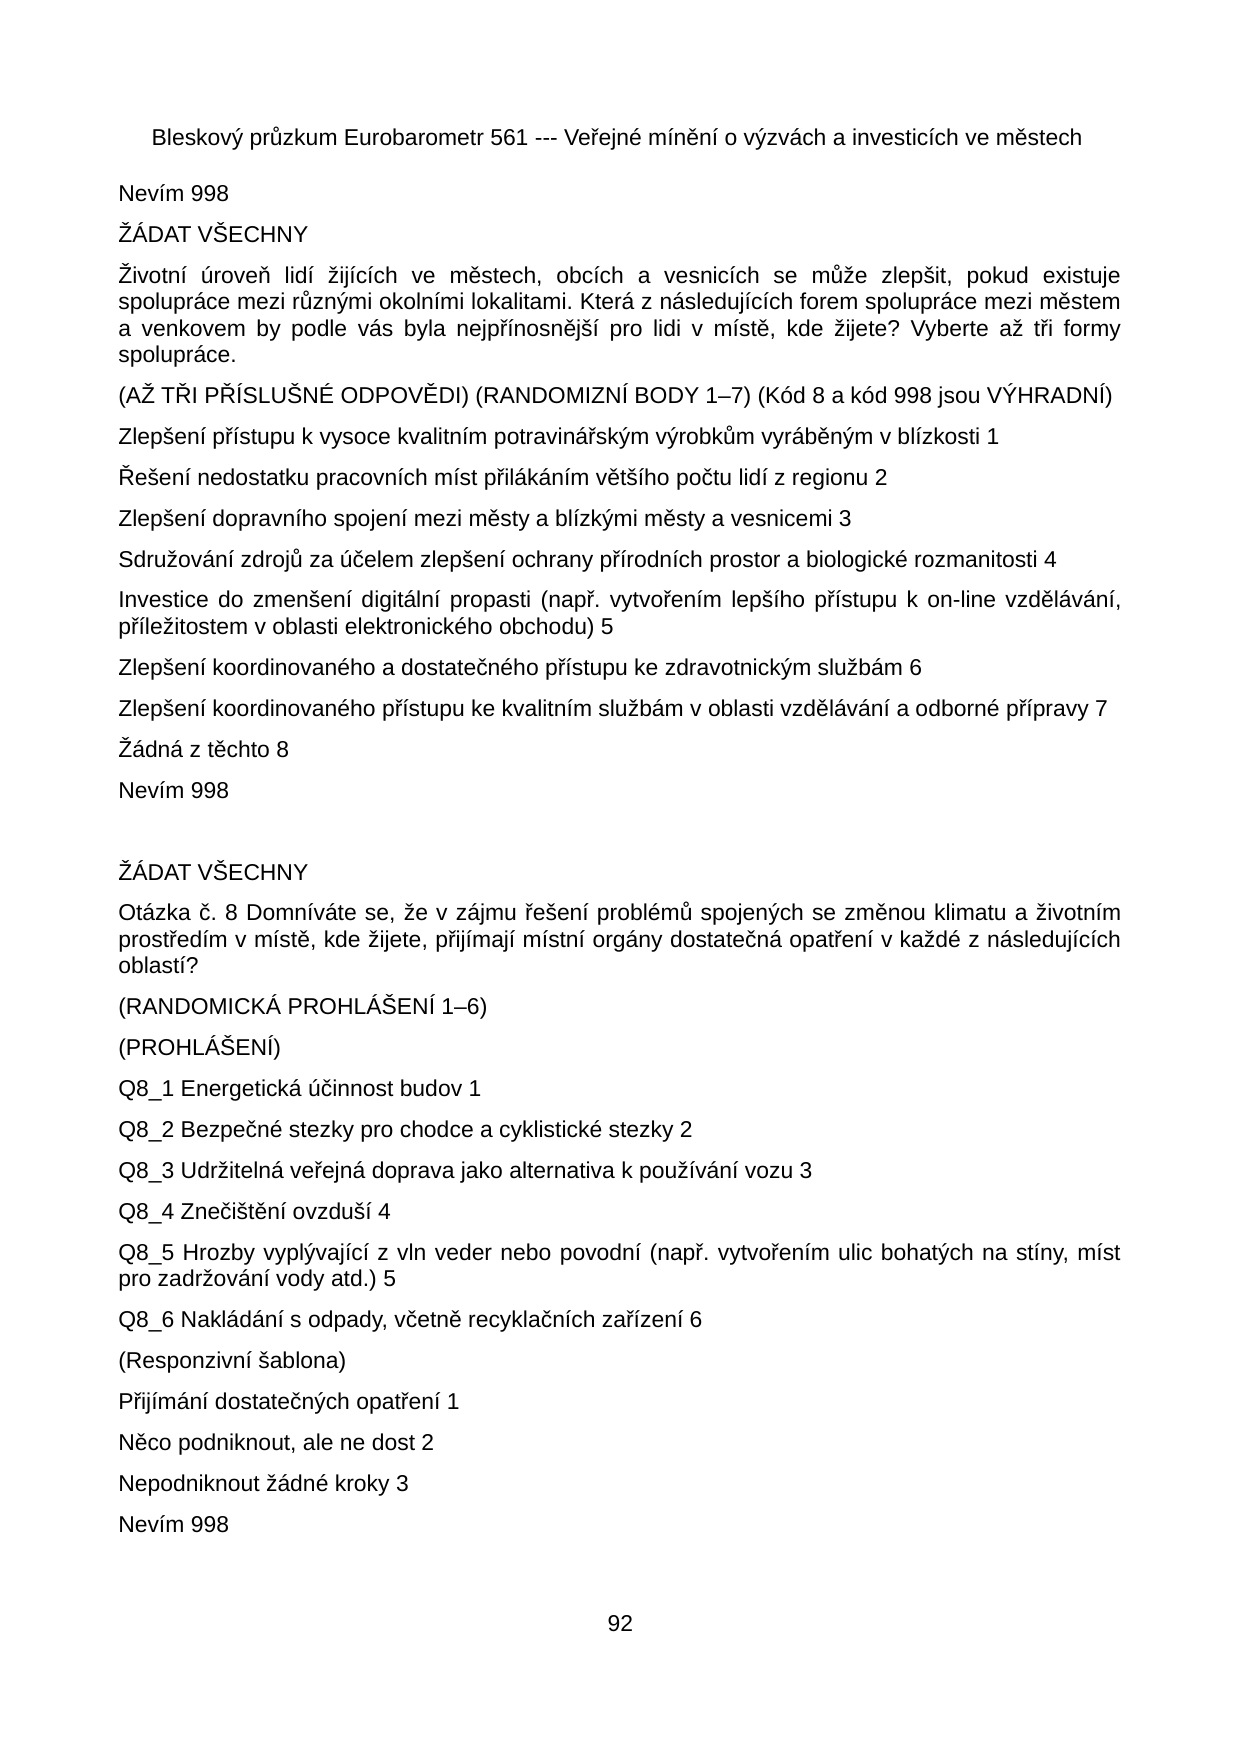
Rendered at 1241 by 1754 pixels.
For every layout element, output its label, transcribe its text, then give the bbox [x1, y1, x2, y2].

text (RANDOMICKÁ PROHLÁŠENÍ 1–6) [118, 993, 1122, 1019]
text Nepodniknout žádné kroky 3 [118, 1470, 1122, 1496]
text (Responzivní šablona) [118, 1347, 1122, 1373]
text Zlepšení dopravního spojení mezi městy a blízkými městy a vesnicemi 3 [118, 504, 1122, 531]
text Zlepšení koordinovaného přístupu ke kvalitním službám v oblasti vzdělávání a odborné přípravy 7 [118, 695, 1122, 721]
text Nevím 998 [118, 777, 1122, 803]
text Q8_2 Bezpečné stezky pro chodce a cyklistické stezky 2 [118, 1116, 1122, 1142]
text Nevím 998 [118, 180, 1122, 206]
text Řešení nedostatku pracovních míst přilákáním většího počtu lidí z regionu 2 [118, 464, 1122, 490]
text Otázka č. 8 Domníváte se, že v zájmu řešení problémů spojených se změnou klimatu a životním prostředím v místě, kde žijete, přijímají místní orgány dostatečná opatření v každé z následujících oblastí? [118, 899, 1122, 978]
text Q8_6 Nakládání s odpady, včetně recyklačních zařízení 6 [118, 1306, 1122, 1332]
text (AŽ TŘI PŘÍSLUŠNÉ ODPOVĚDI) (RANDOMIZNÍ BODY 1–7) (Kód 8 a kód 998 jsou VÝHRADNÍ) [118, 382, 1122, 408]
text Zlepšení koordinovaného a dostatečného přístupu ke zdravotnickým službám 6 [118, 654, 1122, 680]
text Q8_4 Znečištění ovzduší 4 [118, 1198, 1122, 1224]
text ŽÁDAT VŠECHNY [118, 858, 1122, 885]
text ŽÁDAT VŠECHNY [118, 221, 1122, 247]
text Žádná z těchto 8 [118, 736, 1122, 762]
text Zlepšení přístupu k vysoce kvalitním potravinářským výrobkům vyráběným v blízkosti 1 [118, 423, 1122, 449]
text Q8_3 Udržitelná veřejná doprava jako alternativa k používání vozu 3 [118, 1157, 1122, 1183]
text Přijímání dostatečných opatření 1 [118, 1388, 1122, 1414]
text Q8_1 Energetická účinnost budov 1 [118, 1075, 1122, 1101]
text Q8_5 Hrozby vyplývající z vln veder nebo povodní (např. vytvořením ulic bohatých na stíny, míst pro zadržování vody atd.) 5 [118, 1239, 1122, 1291]
text Nevím 998 [118, 1511, 1122, 1537]
text Životní úroveň lidí žijících ve městech, obcích a vesnicích se může zlepšit, pokud existuje spolupráce mezi různými okolními lokalitami. Která z následujících forem spolupráce mezi městem a venkovem by podle vás byla nejpřínosnější pro lidi v místě, kde žijete? Vyberte až tři formy spolupráce. [118, 262, 1122, 367]
text (PROHLÁŠENÍ) [118, 1034, 1122, 1060]
text Investice do zmenšení digitální propasti (např. vytvořením lepšího přístupu k on-line vzdělávání, příležitostem v oblasti elektronického obchodu) 5 [118, 586, 1122, 639]
text Něco podniknout, ale ne dost 2 [118, 1429, 1122, 1455]
text Sdružování zdrojů za účelem zlepšení ochrany přírodních prostor a biologické rozmanitosti 4 [118, 546, 1122, 572]
